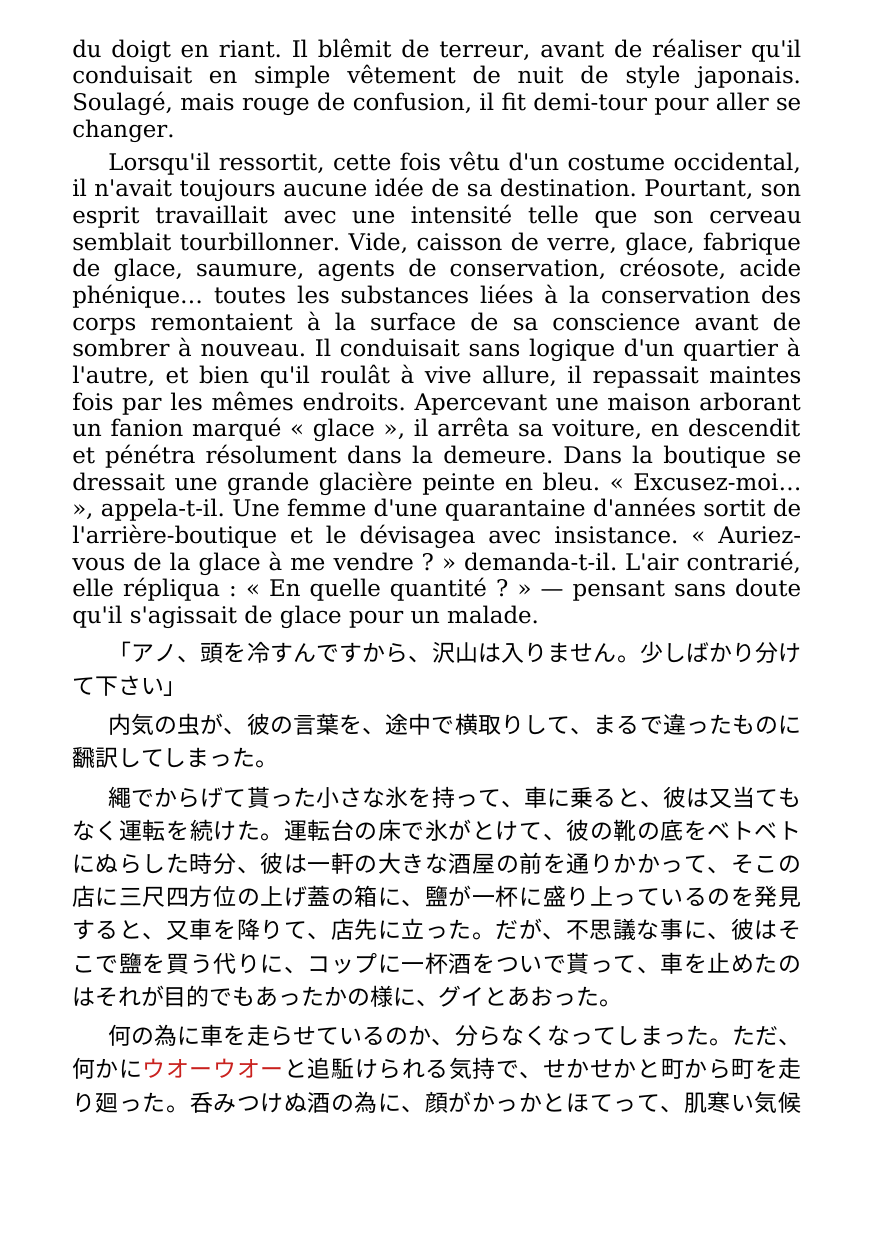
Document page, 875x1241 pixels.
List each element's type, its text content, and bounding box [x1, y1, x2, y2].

text 「アノ、頭を冷すんですから、沢山は入りません。少しばかり分けて下さい」 [72, 634, 802, 701]
text 何の為に車を走らせているのか、分らなくなってしまった。ただ、何かにウオーウオーと追駈けられる気持で、せかせかと町から町を走り廻った。呑みつけぬ酒の為に、顔がかっかとほてって、肌寒い気候 [72, 1018, 802, 1118]
text Lorsqu'il ressortit, cette fois vêtu d'un costume occidental, il n'avait toujours aucune idée de sa destination. Pourtant, son esprit travaillait avec une intensité telle que son cerveau semblait tourbillonner. Vide, caisson de verre, glace, fabrique de glace, saumure, agents de conservation, créosote, acide phénique… toutes les substances liées à la conservation des corps remontaient à la surface de sa conscience avant de sombrer à nouveau. Il conduisait sans logique d'un quartier à l'autre, et bien qu'il roulât à vive allure, il repassait maintes fois par les mêmes endroits. Apercevant une maison arborant un fanion marqué « glace », il arrêta sa voiture, en descendit et pénétra résolument dans la demeure. Dans la boutique se dressait une grande glacière peinte en bleu. « Excusez-moi… », appela-t-il. Une femme d'une quarantaine d'années sortit de l'arrière-boutique et le dévisagea avec insistance. « Auriez-vous de la glace à me vendre ? » demanda-t-il. L'air contrarié, elle répliqua : « En quelle quantité ? » — pensant sans doute qu'il s'agissait de glace pour un malade. [72, 149, 802, 629]
text 繩でからげて貰った小さな氷を持って、車に乗ると、彼は又当てもなく運転を続けた。運転台の床で氷がとけて、彼の靴の底をベトベトにぬらした時分、彼は一軒の大きな酒屋の前を通りかかって、そこの店に三尺四方位の上げ蓋の箱に、鹽が一杯に盛り上っているのを発見すると、又車を降りて、店先に立った。だが、不思議な事に、彼はそこで鹽を買う代りに、コップに一杯酒をついで貰って、車を止めたのはそれが目的でもあったかの様に、グイとあおった。 [72, 779, 802, 1012]
text 内気の虫が、彼の言葉を、途中で横取りして、まるで違ったものに飜訳してしまった。 [72, 707, 802, 773]
text du doigt en riant. Il blêmit de terreur, avant de réaliser qu'il conduisait en simple vêtement de nuit de style japonais. Soulagé, mais rouge de confusion, il fit demi-tour pour aller se changer. [72, 36, 802, 143]
